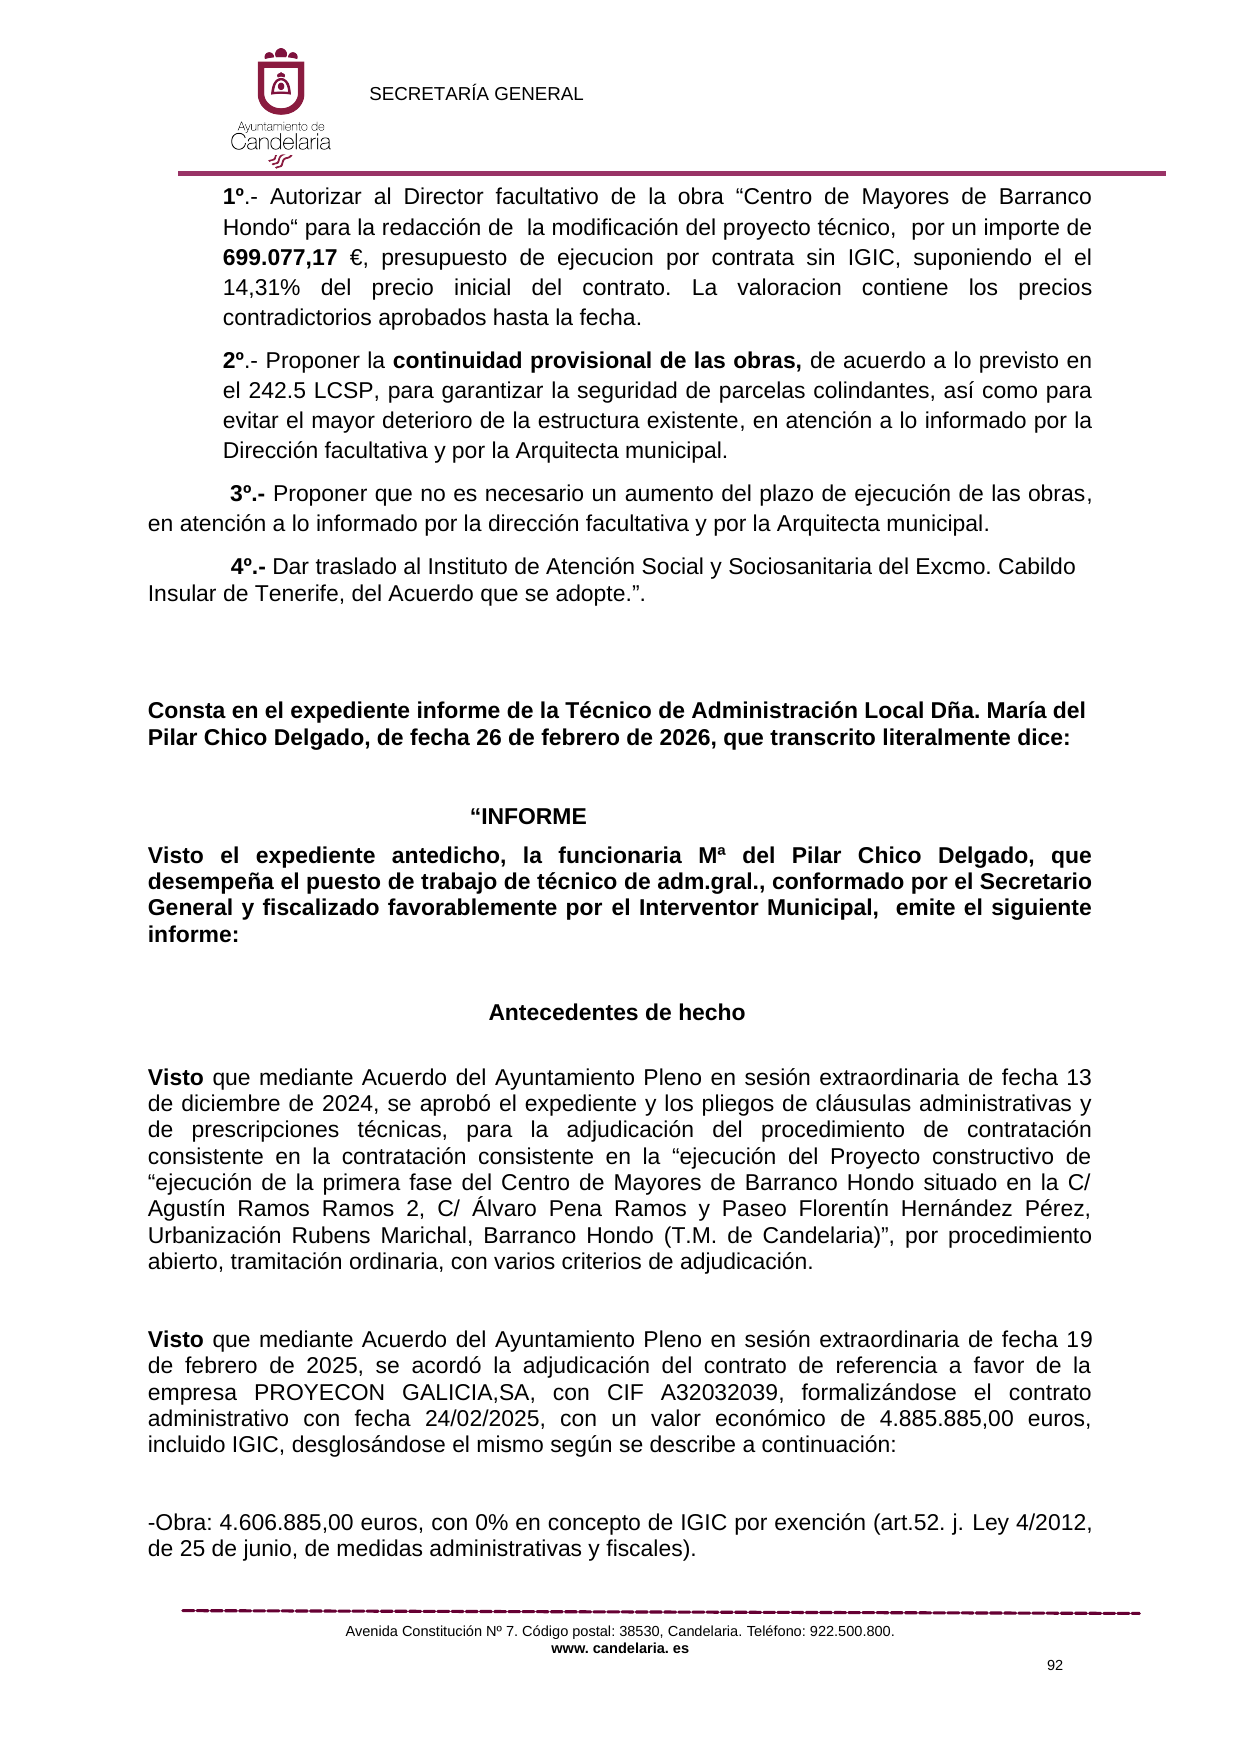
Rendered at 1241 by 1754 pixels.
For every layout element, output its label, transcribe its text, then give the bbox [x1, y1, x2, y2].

text 3º.- Proponer que no es necesario un aumento del plazo de ejecución de las obras, en atención a lo informado por la dirección facultativa y por la Arquitecta municipal. [148, 480, 1092, 537]
text -Obra: 4.606.885,00 euros, con 0% en concepto de IGIC por exención (art.52. j. Ley 4/2012, de 25 de junio, de medidas administrativas y fiscales). [148, 1509, 1092, 1562]
text Visto que mediante Acuerdo del Ayuntamiento Pleno en sesión extraordinaria de fecha 13 de diciembre de 2024, se aprobó el expediente y los pliegos de cláusulas administrativas y de prescripciones técnicas, para la adjudicación del procedimiento de contratación consistente en la contratación consistente en la “ejecución del Proyecto constructivo de “ejecución de la primera fase del Centro de Mayores de Barranco Hondo situado en la C/ Agustín Ramos Ramos 2, C/ Álvaro Pena Ramos y Paseo Florentín Hernández Pérez, Urbanización Rubens Marichal, Barranco Hondo (T.M. de Candelaria)”, por procedimiento abierto, tramitación ordinaria, con varios criterios de adjudicación. [148, 1064, 1092, 1274]
text Visto que mediante Acuerdo del Ayuntamiento Pleno en sesión extraordinaria de fecha 19 de febrero de 2025, se acordó la adjudicación del contrato de referencia a favor de la empresa PROYECON GALICIA,SA, con CIF A32032039, formalizándose el contrato administrativo con fecha 24/02/2025, con un valor económico de 4.885.885,00 euros, incluido IGIC, desglosándose el mismo según se describe a continuación: [148, 1326, 1092, 1458]
text Consta en el expediente informe de la Técnico de Administración Local Dña. María del Pilar Chico Delgado, de fecha 26 de febrero de 2026, que transcrito literalmente dice: [148, 697, 1092, 750]
text 4º.- Dar traslado al Instituto de Atención Social y Sociosanitaria del Excmo. Cabildo Insular de Tenerife, del Acuerdo que se adopte.”. [148, 553, 1092, 606]
text “INFORME [148, 803, 1092, 829]
text Antecedentes de hecho [148, 998, 1092, 1025]
text 2º.- Proponer la continuidad provisional de las obras, de acuerdo a lo previsto en el 242.5 LCSP, para garantizar la seguridad de parcelas colindantes, así como para evitar el mayor deterioro de la estructura existente, en atención a lo informado por la Dirección facultativa y por la Arquitecta municipal. [223, 347, 1092, 464]
text 1º.- Autorizar al Director facultativo de la obra “Centro de Mayores de Barranco Hondo“ para la redacción de la modificación del proyecto técnico, por un importe de 699.077,17 €, presupuesto de ejecucion por contrata sin IGIC, suponiendo el el 14,31% del precio inicial del contrato. La valoracion contiene los precios contradictorios aprobados hasta la fecha. [223, 183, 1092, 331]
text Visto el expediente antedicho, la funcionaria Mª del Pilar Chico Delgado, que desempeña el puesto de trabajo de técnico de adm.gral., conformado por el Secretario General y fiscalizado favorablemente por el Interventor Municipal, emite el siguiente informe: [148, 842, 1092, 947]
